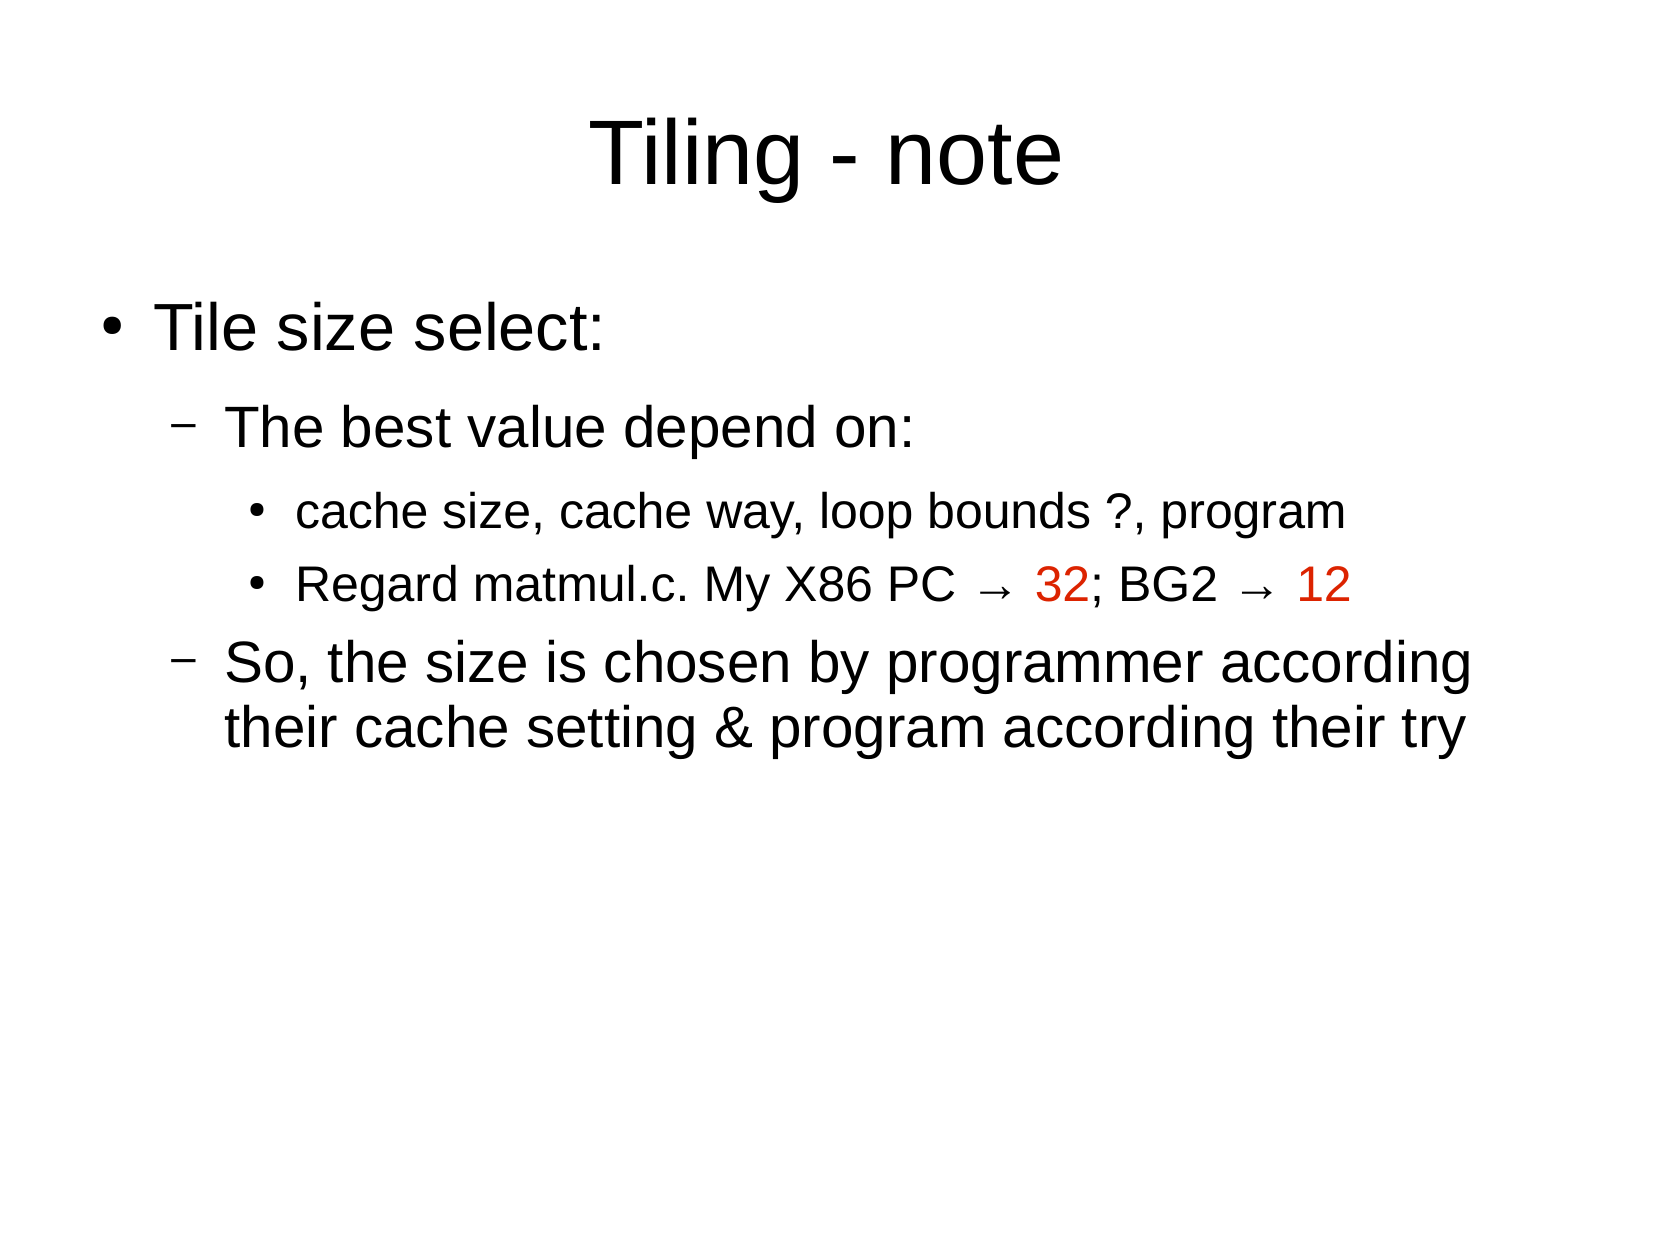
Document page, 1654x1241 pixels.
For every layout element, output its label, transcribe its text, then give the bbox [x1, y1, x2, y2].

list Tile size select: The best value depend on: cache size, cache way, loop bounds ?, program Regard matmul.c. My X86 PC → 32; BG2 → 12 So, the size is chosen by programmer according their cache setting & program according their try [82, 290, 1538, 1010]
title Tiling - note [82, 49, 1571, 257]
